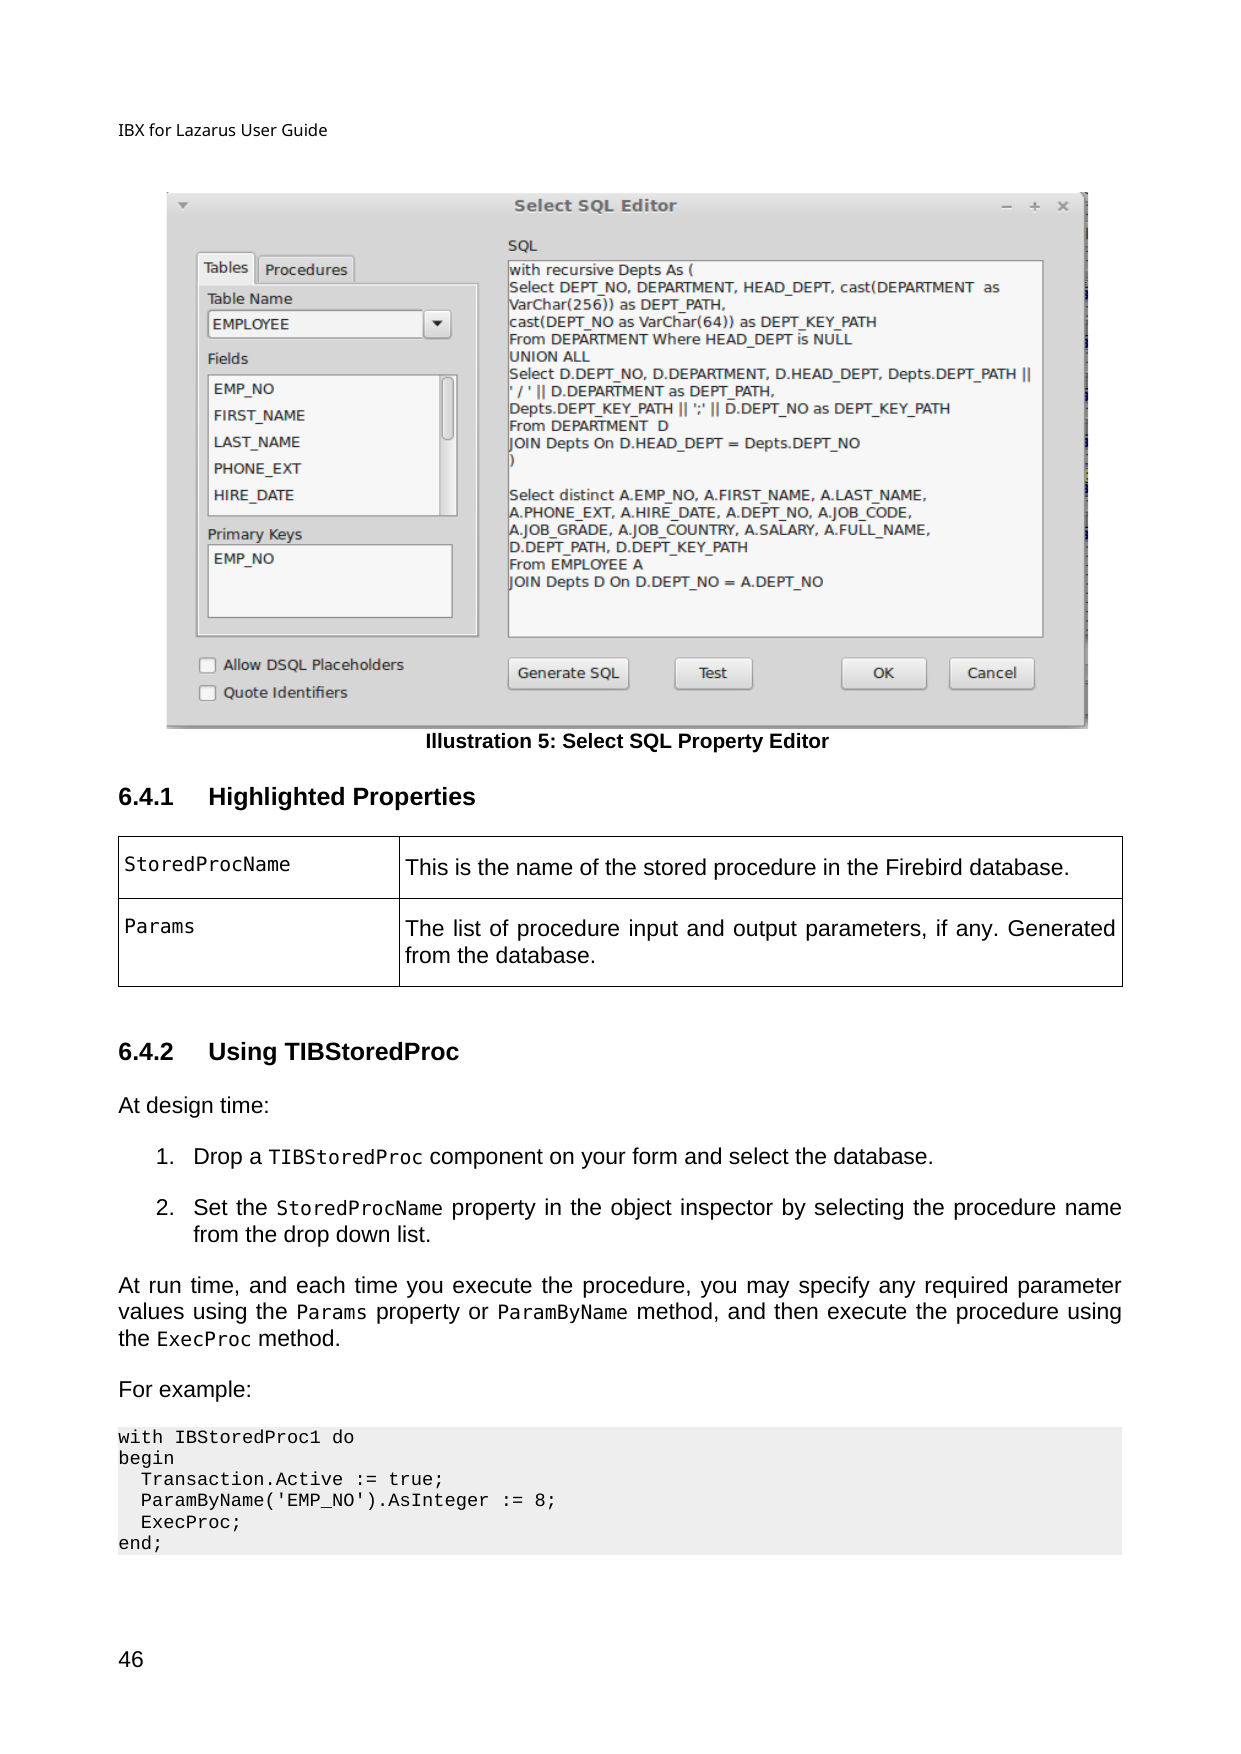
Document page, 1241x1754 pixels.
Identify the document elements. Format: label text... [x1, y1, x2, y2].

text Illustration 5: Select SQL Property Editor [167, 729, 1088, 753]
text At design time: [118, 1092, 1122, 1118]
text At run time, and each time you execute the procedure, you may specify any required parameter values using the Params property or ParamByName method, and then execute the procedure using the ExecProc method. [118, 1272, 1122, 1351]
table_cell The list of procedure input and output parameters, if any. Generated from the database. [400, 899, 1122, 986]
text end; [118, 1534, 1122, 1555]
text ParamByName('EMP_NO').AsInteger := 8; [118, 1491, 1122, 1512]
subtitle Using TIBStoredProc [118, 1037, 1122, 1066]
text with IBStoredProc1 do [118, 1427, 1122, 1449]
list Drop a TIBStoredProc component on your form and select the database. [156, 1143, 1122, 1169]
list Set the StoredProcName property in the object inspector by selecting the procedure name from the drop down list. [156, 1194, 1122, 1247]
text For example: [118, 1376, 1122, 1402]
subtitle Highlighted Properties [118, 178, 1122, 810]
table_header This is the name of the stored procedure in the Firebird database. [400, 837, 1122, 898]
table_header StoredProcName [119, 837, 399, 898]
text Transaction.Active := true; [118, 1470, 1122, 1491]
text ExecProc; [118, 1512, 1122, 1534]
picture [166, 192, 1089, 729]
text begin [118, 1449, 1122, 1470]
table_cell Params [119, 899, 399, 986]
